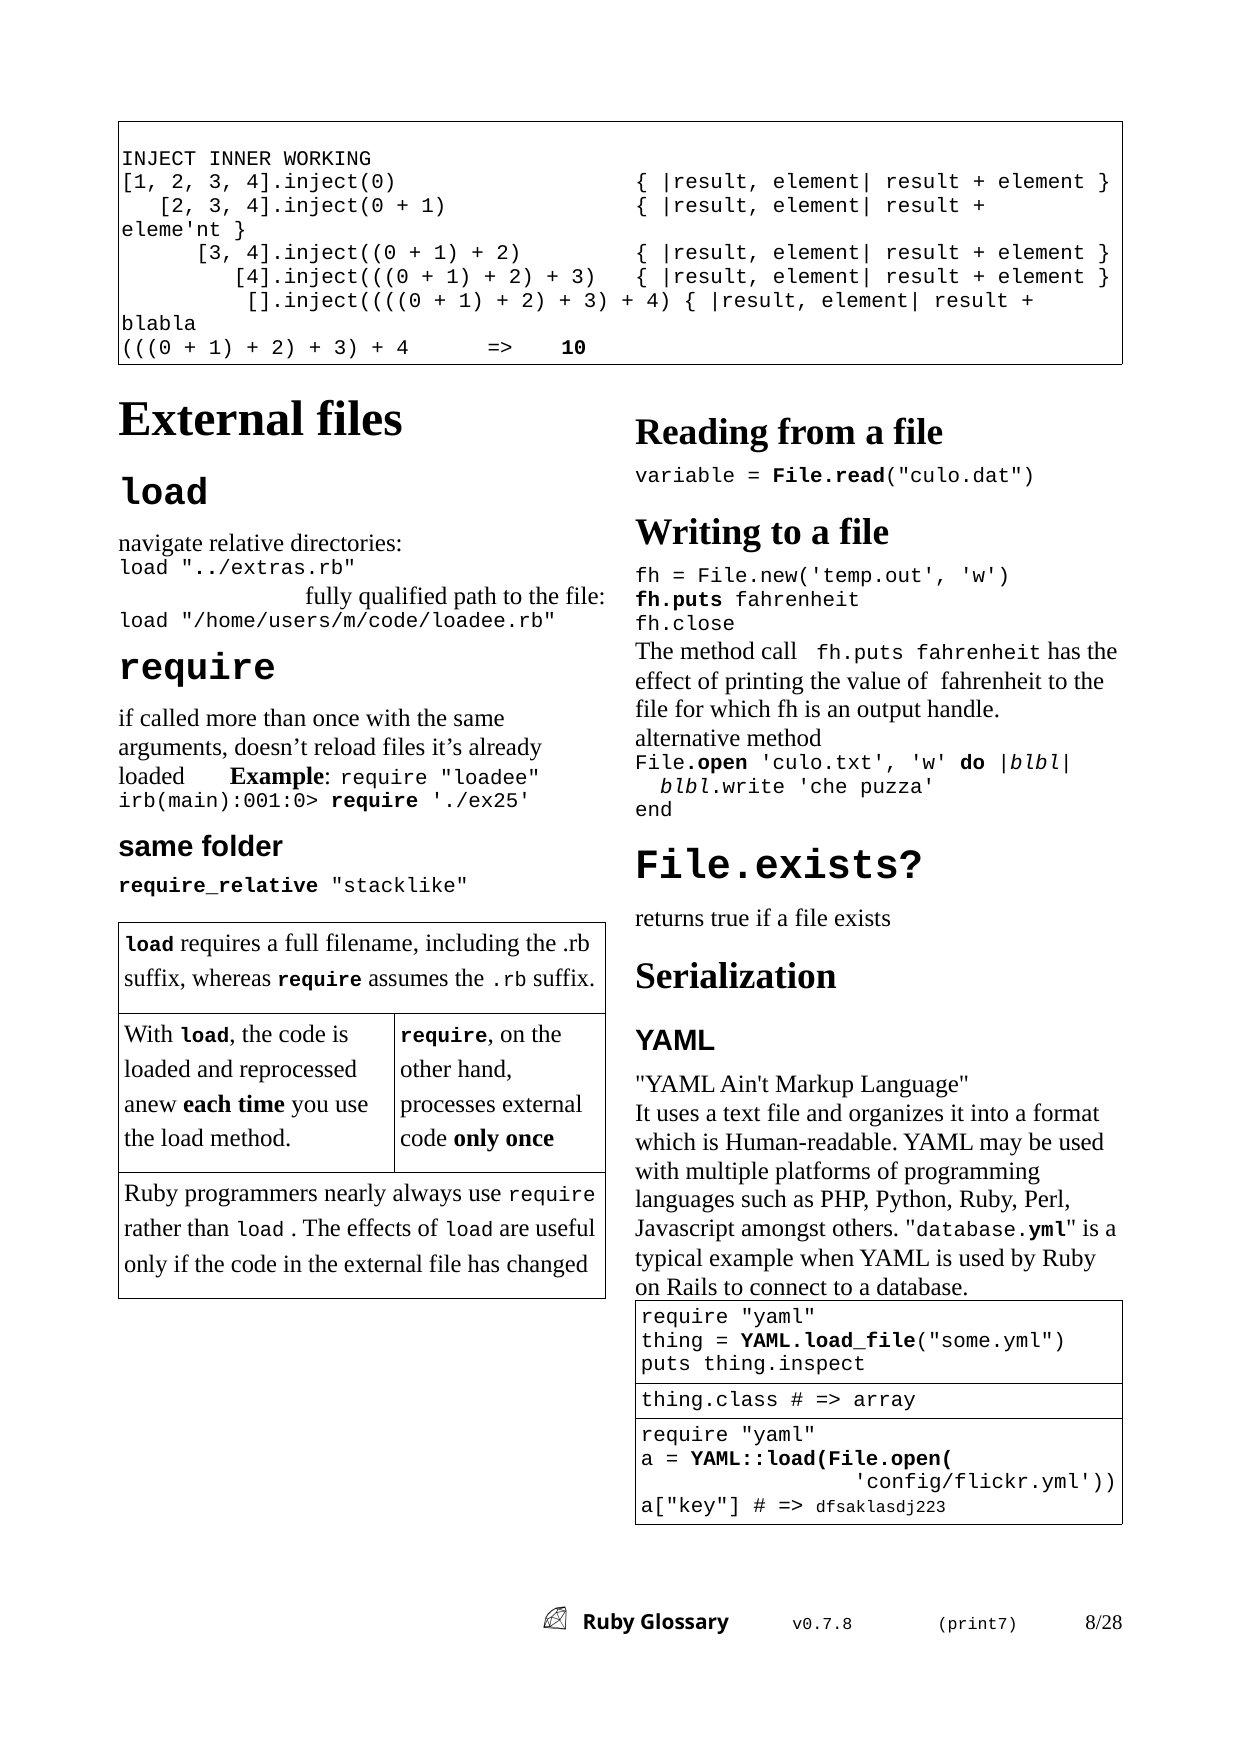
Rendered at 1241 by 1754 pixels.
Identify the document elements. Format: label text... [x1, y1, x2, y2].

subtitle Writing to a file [635, 509, 1122, 553]
subtitle YAML [635, 1023, 1122, 1057]
subtitle same folder [118, 828, 605, 862]
text [4].inject(((0 + 1) + 2) + 3) { |result, element| result + element } [119, 263, 1122, 287]
text end [635, 799, 1122, 823]
text [].inject((((0 + 1) + 2) + 3) + 4) { |result, element| result + blabla [119, 287, 1122, 334]
text fully qualified path to the file: [118, 581, 605, 610]
text navigate relative directories: [118, 528, 605, 557]
text returns true if a file exists [635, 903, 1122, 932]
text irb(main):001:0> require './ex25' [118, 790, 605, 814]
table_cell require, on the other hand, processes external code only once [395, 1014, 605, 1172]
subtitle load [118, 473, 605, 516]
text fh.close [635, 612, 1122, 636]
table_cell Ruby programmers nearly always use require rather than load . The effects of load are useful only if the code in the external file has changed [119, 1173, 605, 1298]
table_header load requires a full filename, including the .rb suffix, whereas require assumes the .rb suffix. [119, 923, 605, 1013]
text The method call fh.puts fahrenheit has the effect of printing the value of fahrenheit to the file for which fh is an output handle. [635, 636, 1122, 723]
text load "../extras.rb" [118, 557, 605, 581]
text [3, 4].inject((0 + 1) + 2) { |result, element| result + element } [119, 239, 1122, 263]
subtitle File.exists? [635, 844, 1122, 891]
text blbl.write 'che puzza' [635, 776, 1122, 799]
subtitle Reading from a file [635, 409, 1122, 453]
text File.open 'culo.txt', 'w' do |blbl| [635, 752, 1122, 776]
subtitle require [118, 648, 605, 691]
text [1, 2, 3, 4].inject(0) { |result, element| result + element } [119, 168, 1122, 192]
text It uses a text file and organizes it into a format which is Human-readable. YAML may be used with multiple platforms of programming languages such as PHP, Python, Ruby, Perl, Javascript amongst others. "database.yml" is a typical example when YAM­L is used by Ruby on Rails to connect to a database. [635, 1098, 1122, 1300]
table_cell thing.class # => array [636, 1384, 1122, 1418]
table_cell With load, the code is loaded and reprocessed anew each time you use the load method. [119, 1014, 394, 1172]
text variable = File.read("culo.dat") [635, 465, 1122, 489]
text fh.puts fahrenheit [635, 589, 1122, 612]
table_header require "yaml" thing = YAML.load_file("some.yml") puts thing.inspect [636, 1301, 1122, 1383]
text fh = File.new('temp.out', 'w') [635, 565, 1122, 589]
text if called more than once with the same arguments, doesn’t reload files it’s already loaded Example: require "loadee" [118, 703, 605, 790]
picture [541, 1605, 567, 1630]
text alternative method [635, 723, 1122, 752]
text "YAML Ain't Markup Language" [635, 1069, 1122, 1098]
text require_relative "stacklike" [118, 875, 605, 898]
text (((0 + 1) + 2) + 3) + 4 => 10 [119, 334, 1122, 364]
subtitle External files [118, 389, 605, 446]
table_cell require "yaml" a = YAML::load(File.open( 'config/flickr.yml')) a["key"] # => dfsaklasdj223 [636, 1419, 1122, 1524]
subtitle Serialization [635, 953, 1122, 996]
text [2, 3, 4].inject(0 + 1) { |result, element| result + eleme'nt } [119, 192, 1122, 239]
text load "/home/users/m/code/loadee.rb" [118, 610, 605, 633]
text INJECT INNER WORKING [119, 145, 1122, 168]
